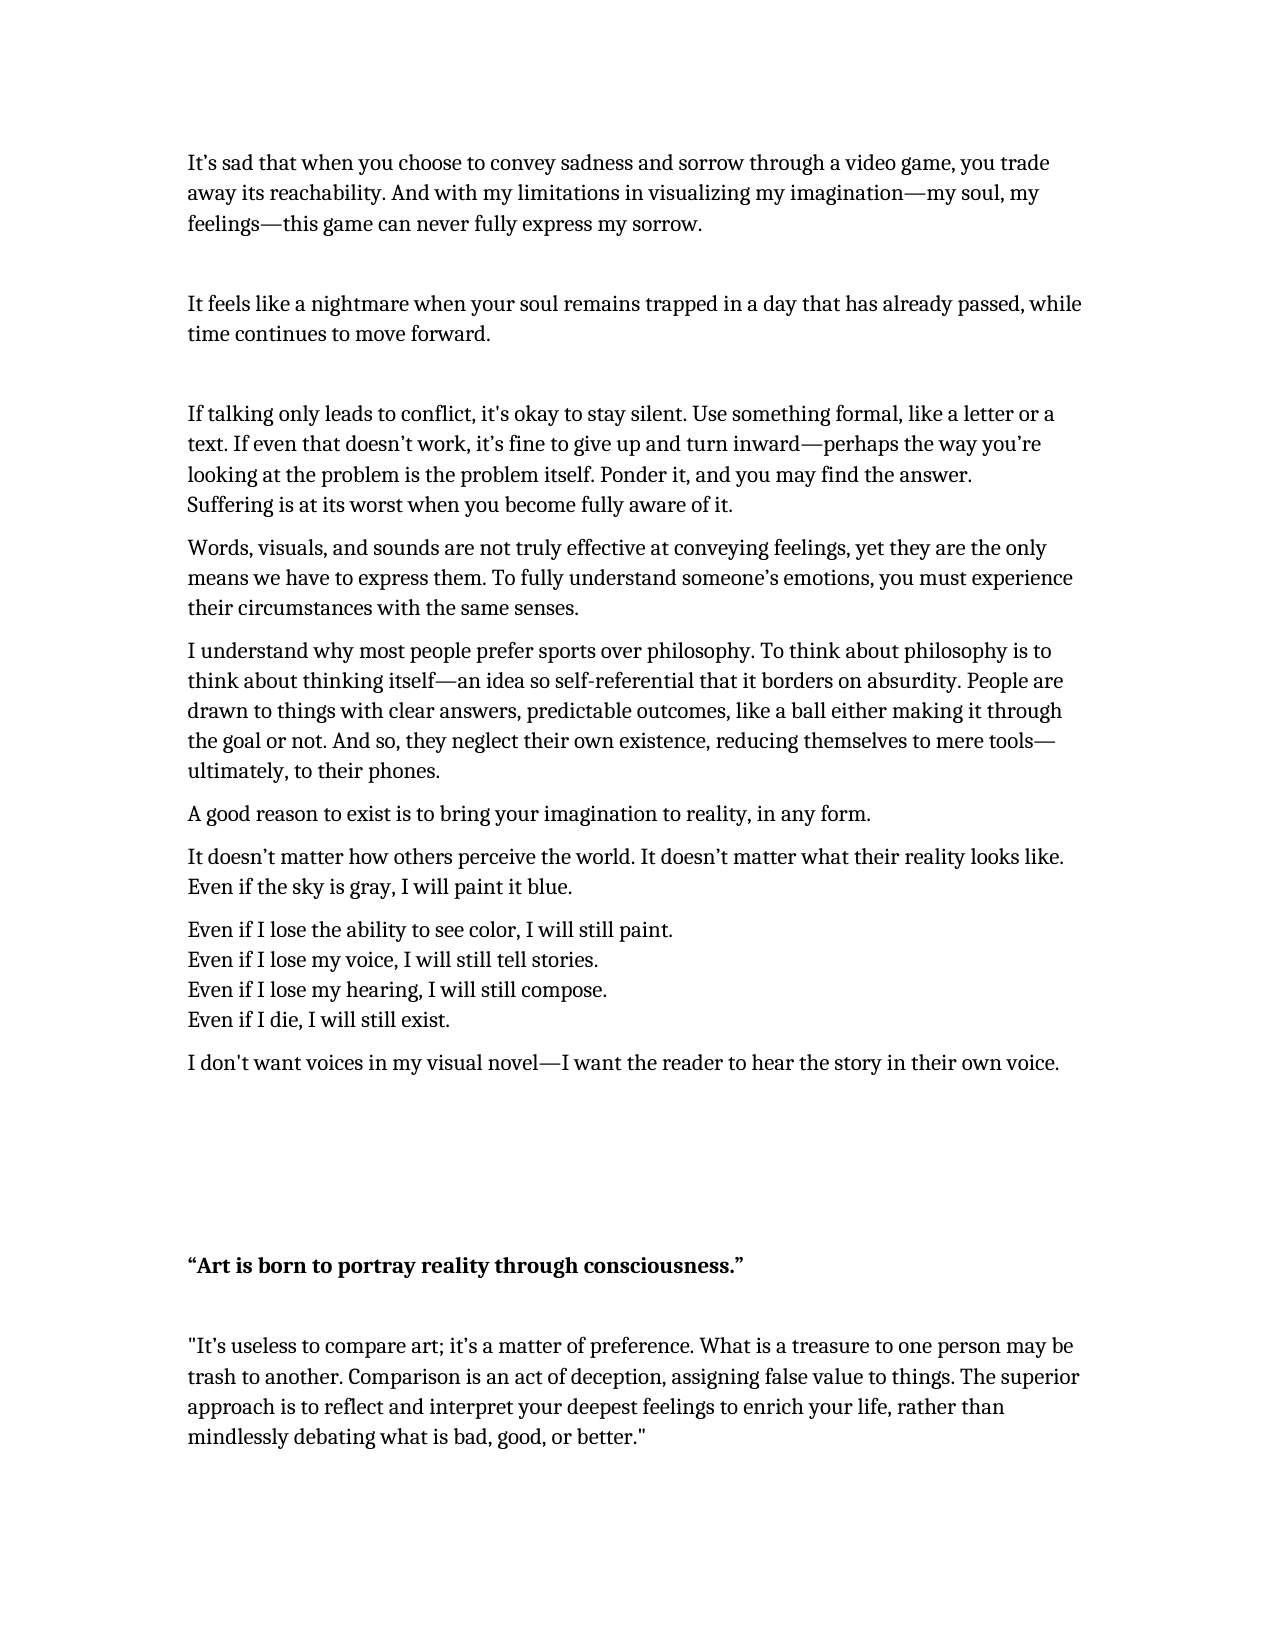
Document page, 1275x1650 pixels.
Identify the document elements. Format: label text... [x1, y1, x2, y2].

text “Art is born to portray reality through consciousness.” [187, 1253, 1087, 1279]
text I don't want voices in my visual novel—I want the reader to hear the story in their own voice. [187, 1050, 1087, 1076]
text Suffering is at its worst when you become fully aware of it. [187, 492, 1087, 518]
text I understand why most people prefer sports over philosophy. To think about philosophy is to think about thinking itself—an idea so self-referential that it borders on absurdity. People are drawn to things with clear answers, predictable outcomes, like a ball either making it through the goal or not. And so, they neglect their own existence, reducing themselves to mere tools—ultimately, to their phones. [187, 637, 1087, 785]
text "It’s useless to compare art; it’s a matter of preference. What is a treasure to one person may be trash to another. Comparison is an act of deception, assigning false value to things. The superior approach is to reflect and interpret your deepest feelings to enrich your life, rather than mindlessly debating what is bad, good, or better." [187, 1333, 1087, 1450]
text It’s sad that when you choose to convey sadness and sorrow through a video game, you trade away its reachability. And with my limitations in visualizing my imagination—my soul, my feelings—this game can never fully express my sorrow. [187, 150, 1087, 237]
text A good reason to exist is to bring your imagination to reality, in any form. [187, 801, 1087, 827]
text Words, visuals, and sounds are not truly effective at conveying feelings, yet they are the only means we have to express them. To fully understand someone’s emotions, you must experience their circumstances with the same senses. [187, 534, 1087, 621]
text It doesn’t matter how others perceive the world. It doesn’t matter what their reality looks like. Even if the sky is gray, I will paint it blue. [187, 844, 1087, 900]
text Even if I lose the ability to see color, I will still paint. Even if I lose my voice, I will still tell stories. Even if I lose my hearing, I will still compose. Even if I die, I will still exist. [187, 917, 1087, 1034]
text It feels like a nightmare when your soul remains trapped in a day that has already passed, while time continues to move forward. [187, 291, 1087, 347]
text If talking only leads to conflict, it's okay to stay silent. Use something formal, like a letter or a text. If even that doesn’t work, it’s fine to give up and turn inward—perhaps the way you’re looking at the problem is the problem itself. Ponder it, and you may find the answer. [187, 401, 1087, 488]
